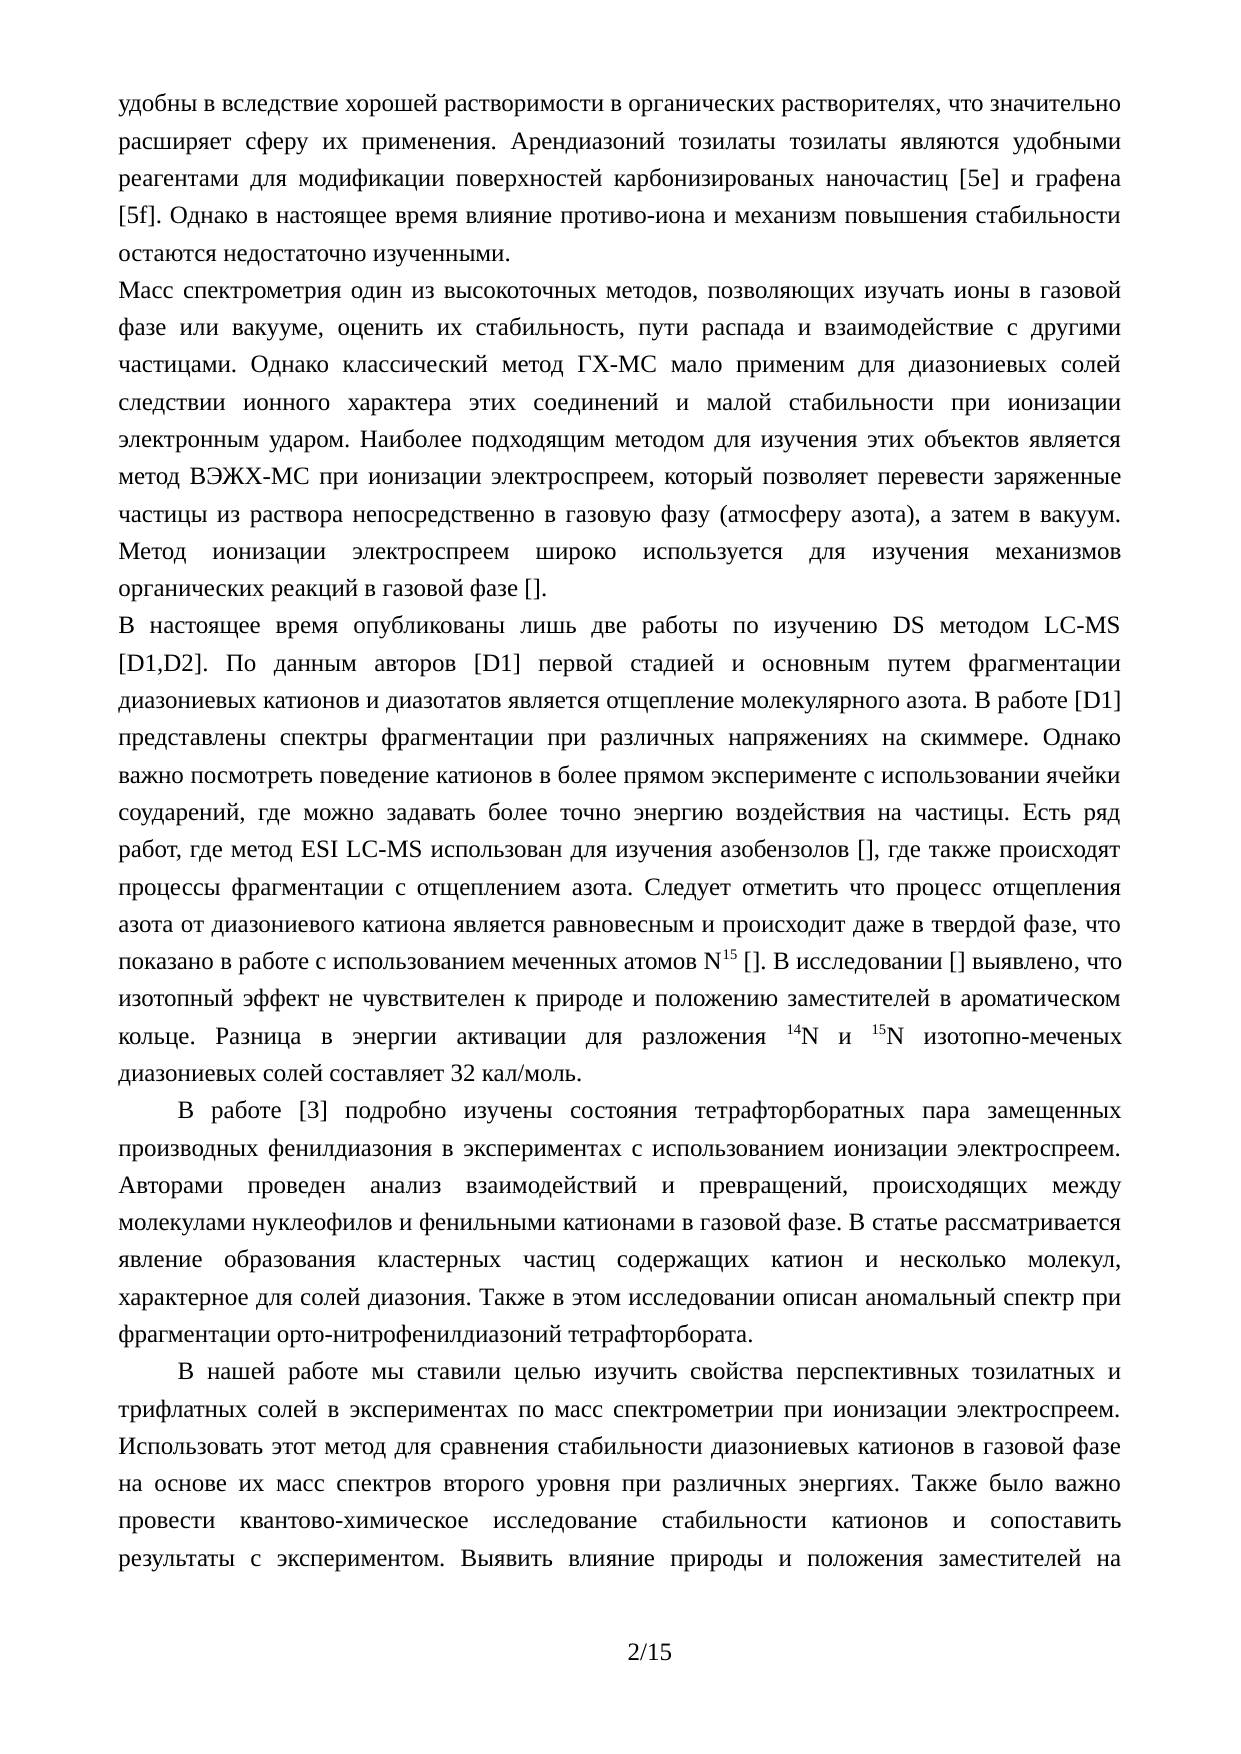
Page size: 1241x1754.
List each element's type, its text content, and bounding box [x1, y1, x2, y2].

list В настоящее время опубликованы лишь две работы по изучению DS методом LC-MS [D1,D2]. По данным авторов [D1] первой стадией и основным путем фрагментации диазониевых катионов и диазотатов является отщепление молекулярного азота. В работе [D1] представлены спектры фрагментации при различных напряжениях на скиммере. Однако важно посмотреть поведение катионов в более прямом эксперименте с использовании ячейки соударений, где можно задавать более точно энергию воздействия на частицы. Есть ряд работ, где метод ESI LC-MS использован для изучения азобензолов [], где также происходят процессы фрагментации с отщеплением азота. Следует отметить что процесс отщепления азота от диазониевого катиона является равновесным и происходит даже в твердой фазе, что показано в работе с использованием меченных атомов N15 []. В исследовании [] выявлено, что изотопный эффект не чувствителен к природе и положению заместителей в ароматическом кольце. Разница в энергии активации для разложения 14N и 15N изотопно-меченых диазониевых солей составляет 32 кал/моль. [118, 611, 1122, 1087]
list В работе [3] подробно изучены состояния тетрафторборатных пара замещенных производных фенилдиазония в экспериментах с использованием ионизации электроспреем. Авторами проведен анализ взаимодействий и превращений, происходящих между молекулами нуклеофилов и фенильными катионами в газовой фазе. В статье рассматривается явление образования кластерных частиц содержащих катион и несколько молекул, характерное для солей диазония. Также в этом исследовании описан аномальный спектр при фрагментации орто-нитрофенилдиазоний тетрафторбората. [118, 1095, 1122, 1348]
list В нашей работе мы ставили целью изучить свойства перспективных тозилатных и трифлатных солей в экспериментах по масс спектрометрии при ионизации электроспреем. Использовать этот метод для сравнения стабильности диазониевых катионов в газовой фазе на основе их масс спектров второго уровня при различных энергиях. Также было важно провести квантово-химическое исследование стабильности катионов и сопоставить результаты с экспериментом. Выявить влияние природы и положения заместителей на [118, 1356, 1122, 1572]
list удобны в вследствие хорошей растворимости в органических растворителях, что значительно расширяет сферу их применения. Арендиазоний тозилаты тозилаты являются удобными реагентами для модификации поверхностей карбонизированых наночастиц [5e] и графена [5f]. Однако в настоящее время влияние противо-иона и механизм повышения стабильности остаются недостаточно изученными. [118, 88, 1122, 266]
list Масс спектрометрия один из высокоточных методов, позволяющих изучать ионы в газовой фазе или вакууме, оценить их стабильность, пути распада и взаимодействие с другими частицами. Однако классический метод ГХ-МС мало применим для диазониевых солей следствии ионного характера этих соединений и малой стабильности при ионизации электронным ударом. Наиболее подходящим методом для изучения этих объектов является метод ВЭЖХ-МС при ионизации электроспреем, который позволяет перевести заряженные частицы из раствора непосредственно в газовую фазу (атмосферу азота), а затем в вакуум. Метод ионизации электроспреем широко используется для изучения механизмов органических реакций в газовой фазе []. [118, 275, 1122, 602]
